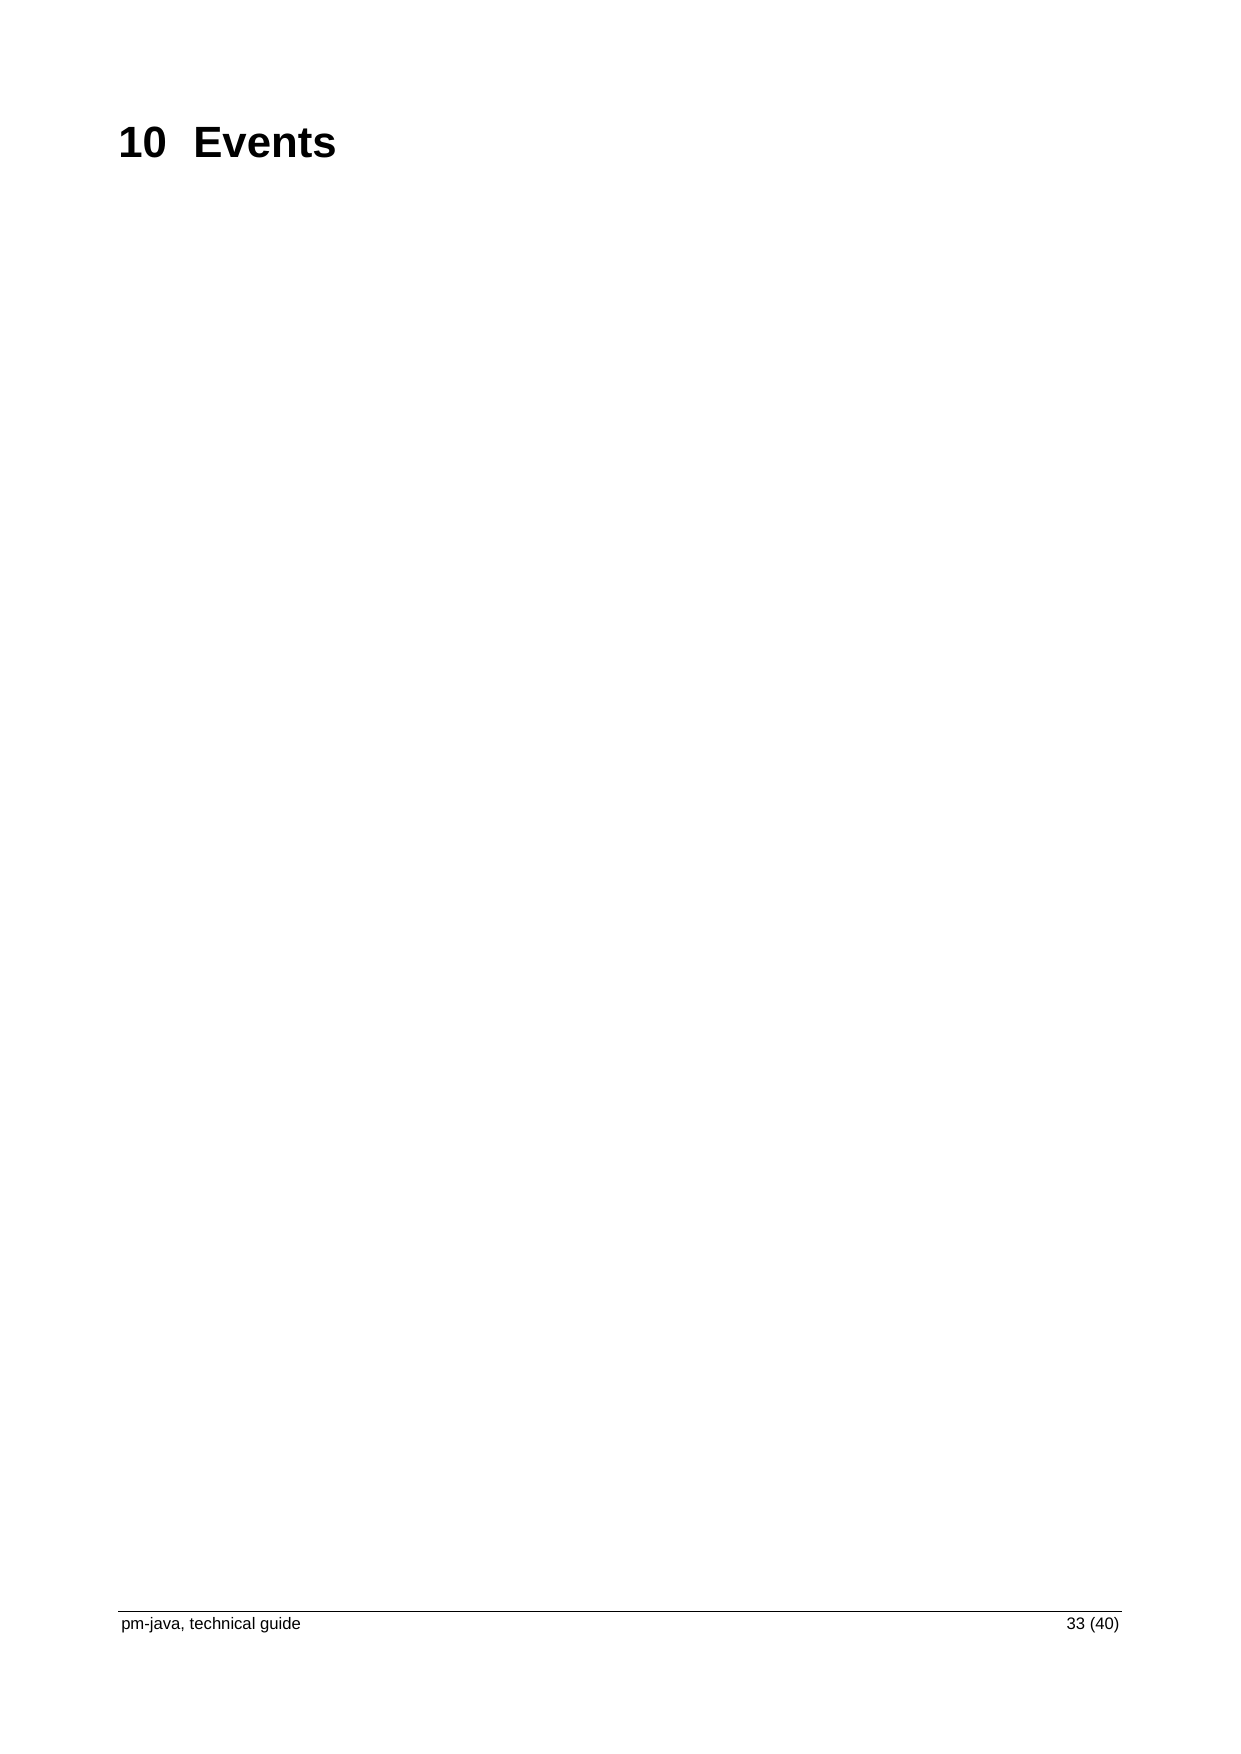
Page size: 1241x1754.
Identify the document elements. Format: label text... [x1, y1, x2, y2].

subtitle Events [118, 118, 1122, 167]
